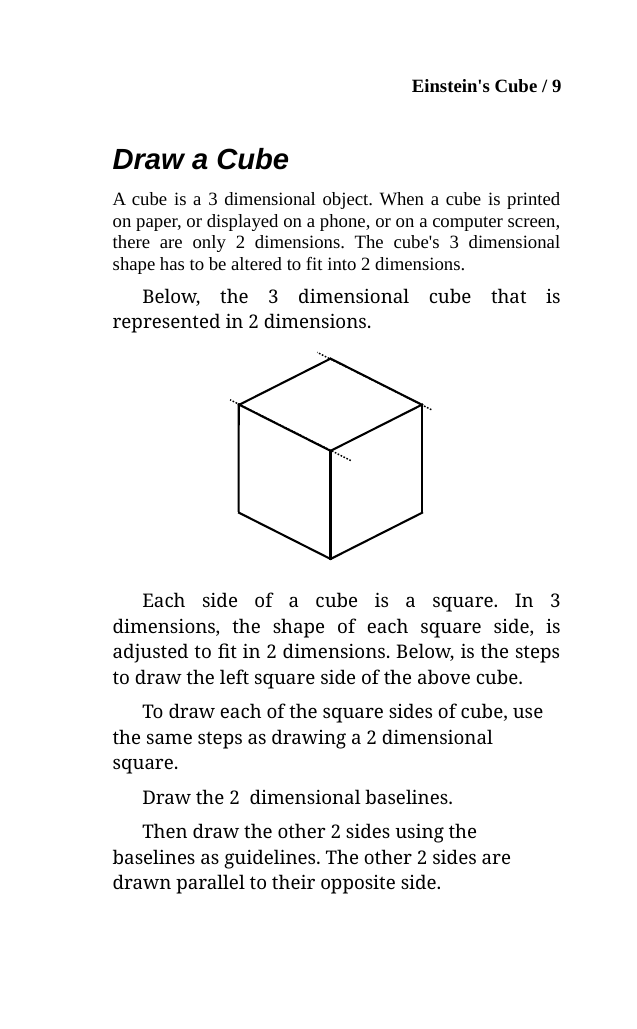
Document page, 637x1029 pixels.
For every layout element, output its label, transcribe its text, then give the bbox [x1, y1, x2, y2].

subtitle Draw a Cube [112, 142, 561, 176]
text Draw the 2 dimensional baselines. [112, 784, 561, 809]
text Below, the 3 dimensional cube that is represented in 2 dimensions. [112, 283, 561, 334]
text Each side of a cube is a square. In 3 dimensions, the shape of each square side, is adjusted to fit in 2 dimensions. Below, is the steps to draw the left square side of the above cube. [112, 587, 561, 689]
text A cube is a 3 dimensional object. When a cube is printed on paper, or displayed on a phone, or on a computer screen, there are only 2 dimensions. The cube's 3 dimensional shape has to be altered to fit into 2 dimensions. [112, 188, 561, 274]
text Then draw the other 2 sides using the baselines as guidelines. The other 2 sides are drawn parallel to their opposite side. [112, 818, 561, 895]
text To draw each of the square sides of cube, use the same steps as drawing a 2 dimensional square. [112, 698, 561, 775]
